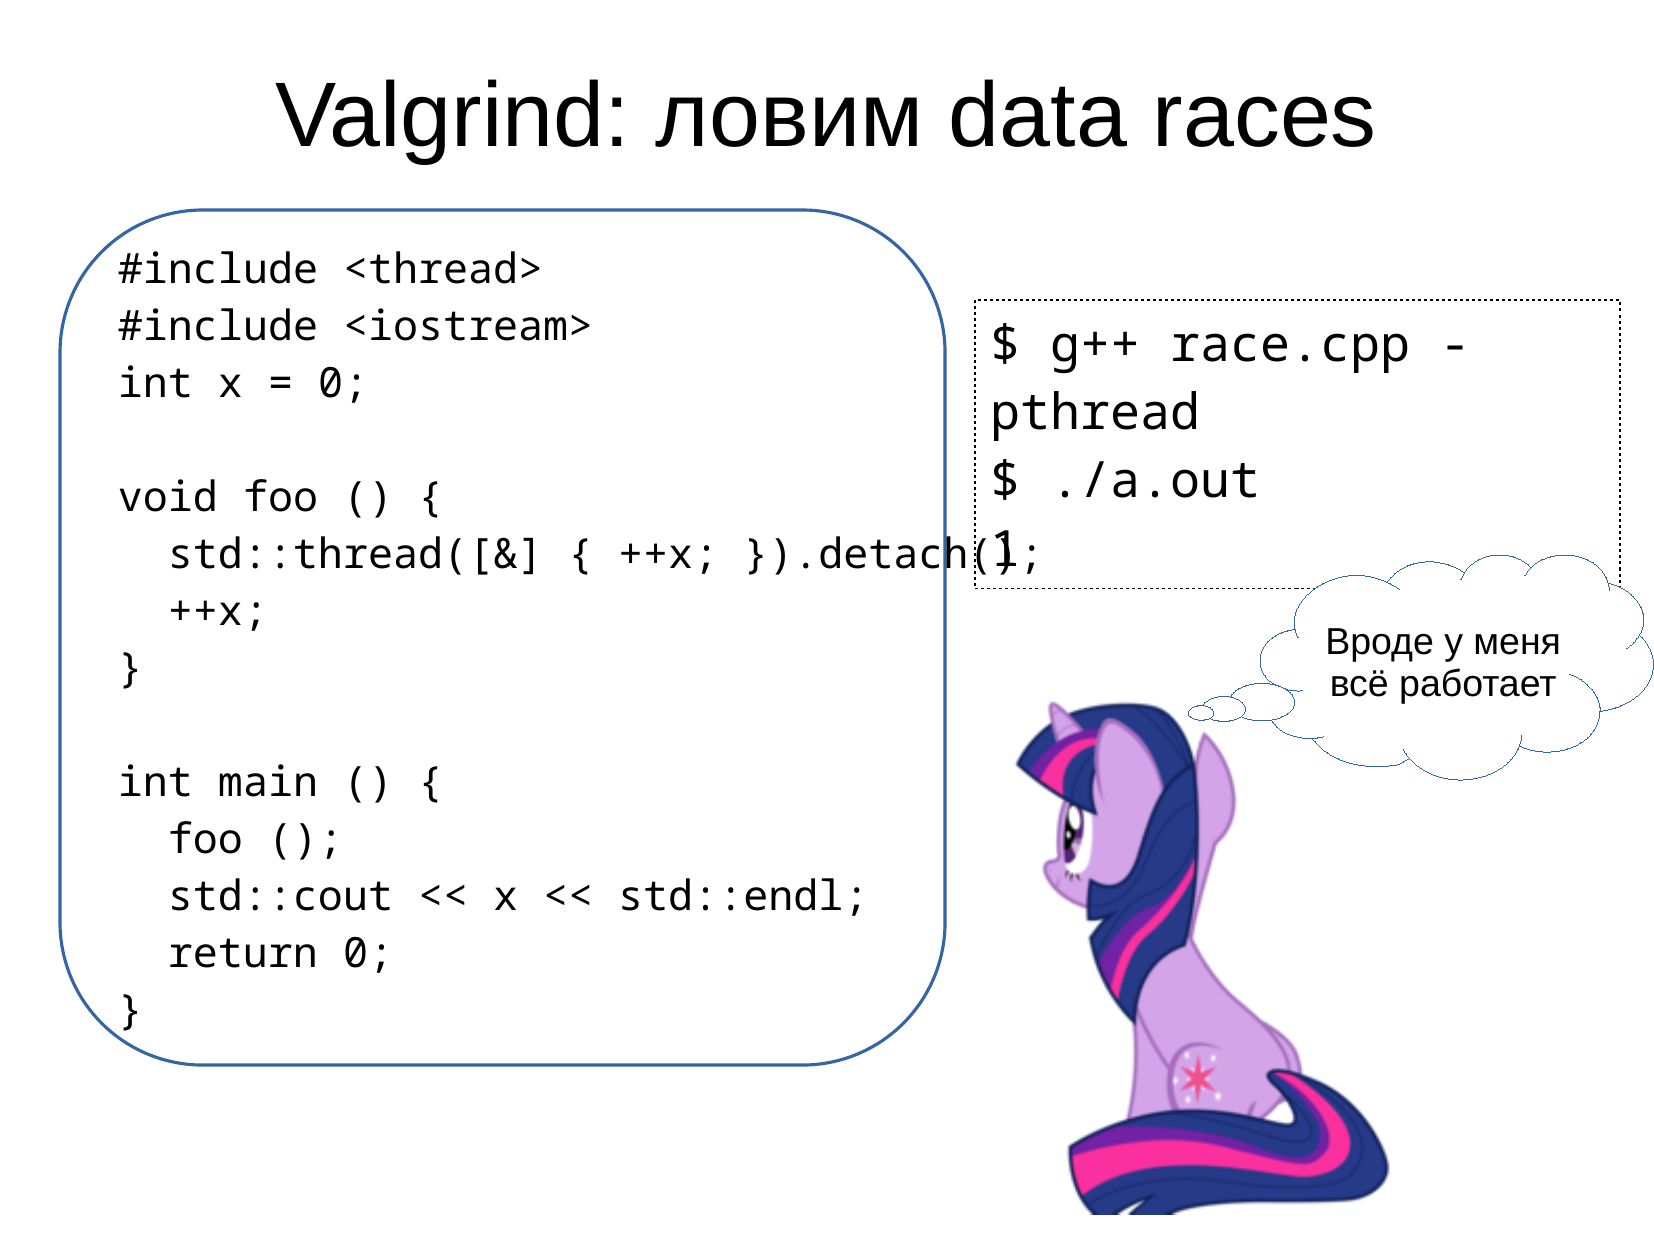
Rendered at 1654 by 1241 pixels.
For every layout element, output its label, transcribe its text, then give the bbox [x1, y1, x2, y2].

picture [1009, 694, 1396, 1216]
text_box #include <thread> #include <iostream> int x = 0; void foo () { std::thread([&] { ++x; }).detach(); ++x; } int main () { foo (); std::cout << x << std::endl; return 0; } [60, 210, 946, 1066]
title Valgrind: ловим data races [82, 49, 1571, 181]
text_box $ g++ race.cpp -pthread $ ./a.out 1 [975, 300, 1621, 526]
text_box Вроде у меня всё работает [1188, 555, 1654, 781]
